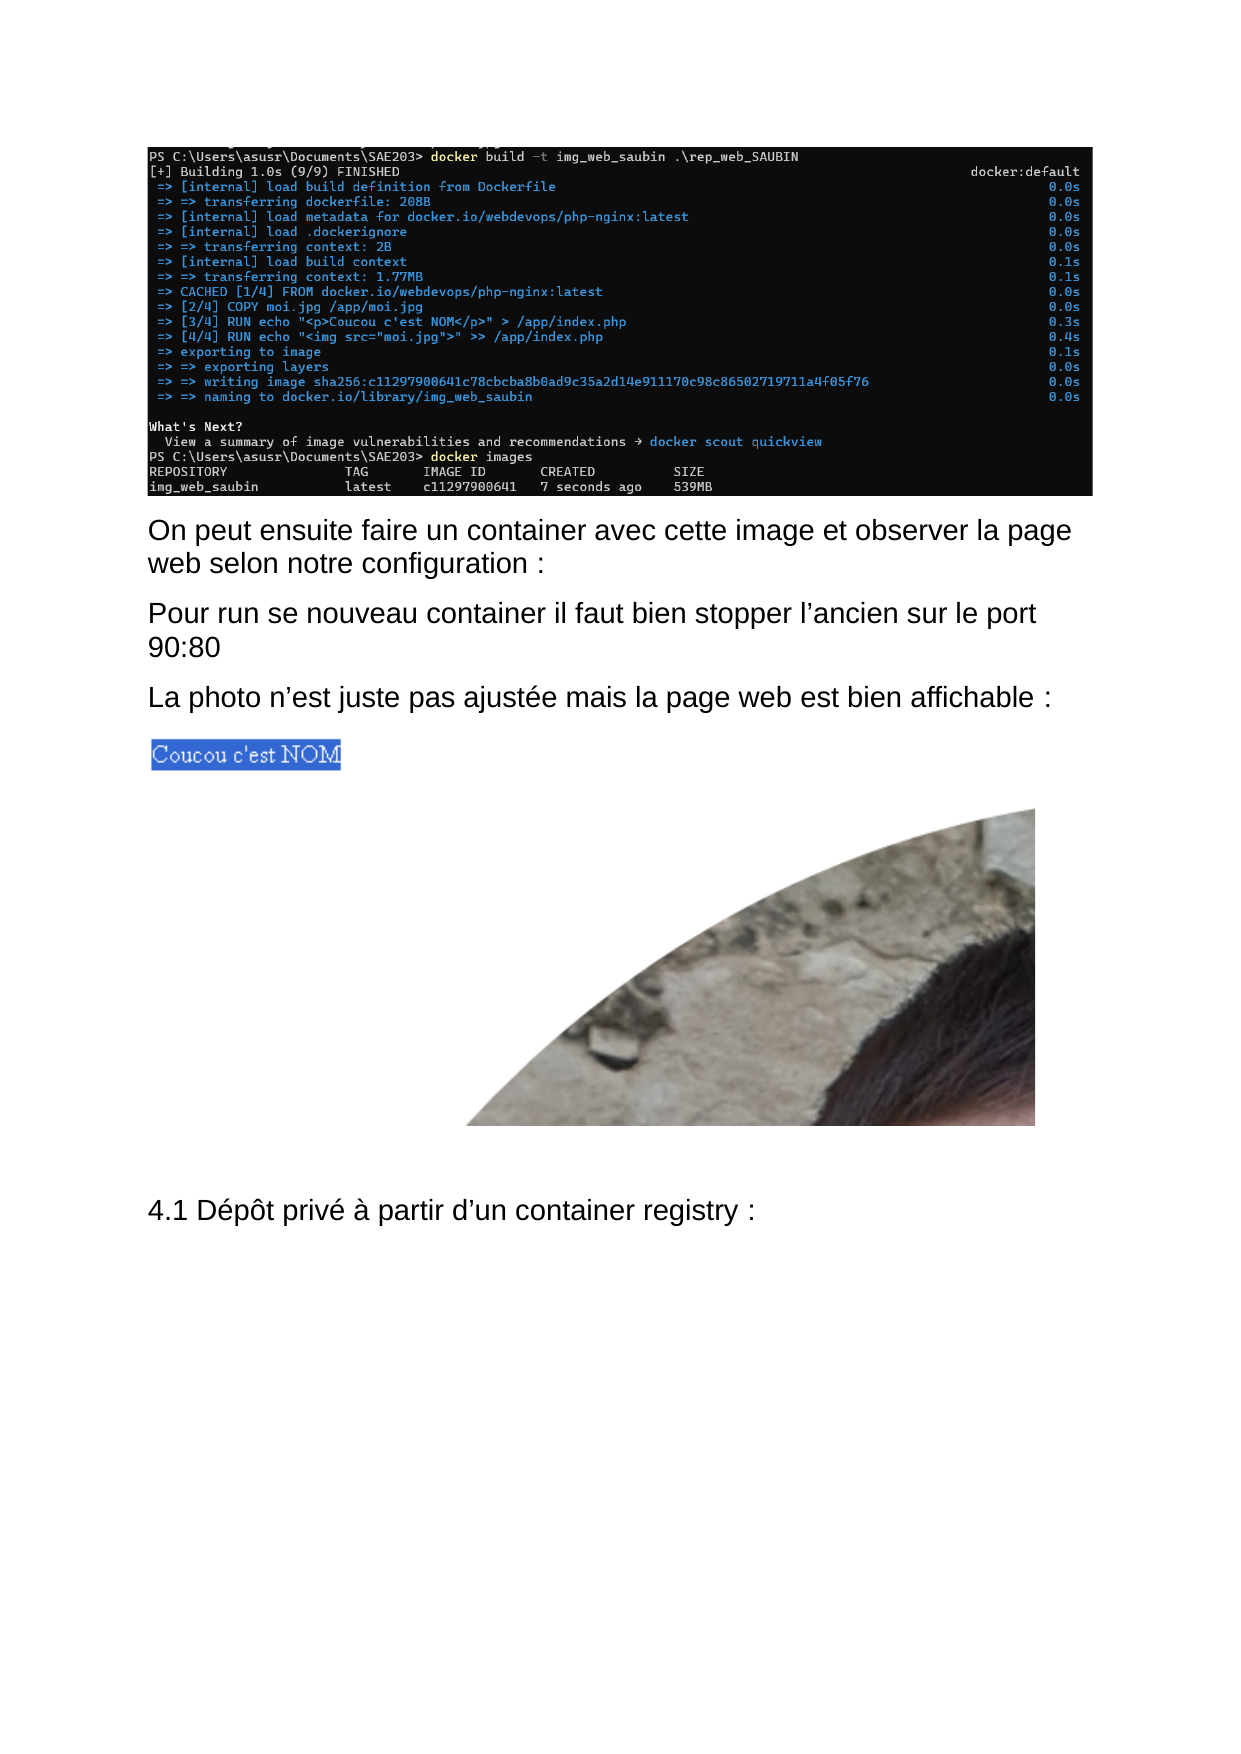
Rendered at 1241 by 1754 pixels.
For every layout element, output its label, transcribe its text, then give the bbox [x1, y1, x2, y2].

text Pour run se nouveau container il faut bien stopper l’ancien sur le port 90:80 [148, 596, 1093, 663]
text 4.1 Dépôt privé à partir d’un container registry : [148, 1193, 1093, 1226]
text La photo n’est juste pas ajustée mais la page web est bien affichable : [148, 680, 1093, 714]
text On peut ensuite faire un container avec cette image et observer la page web selon notre configuration : [148, 513, 1093, 580]
